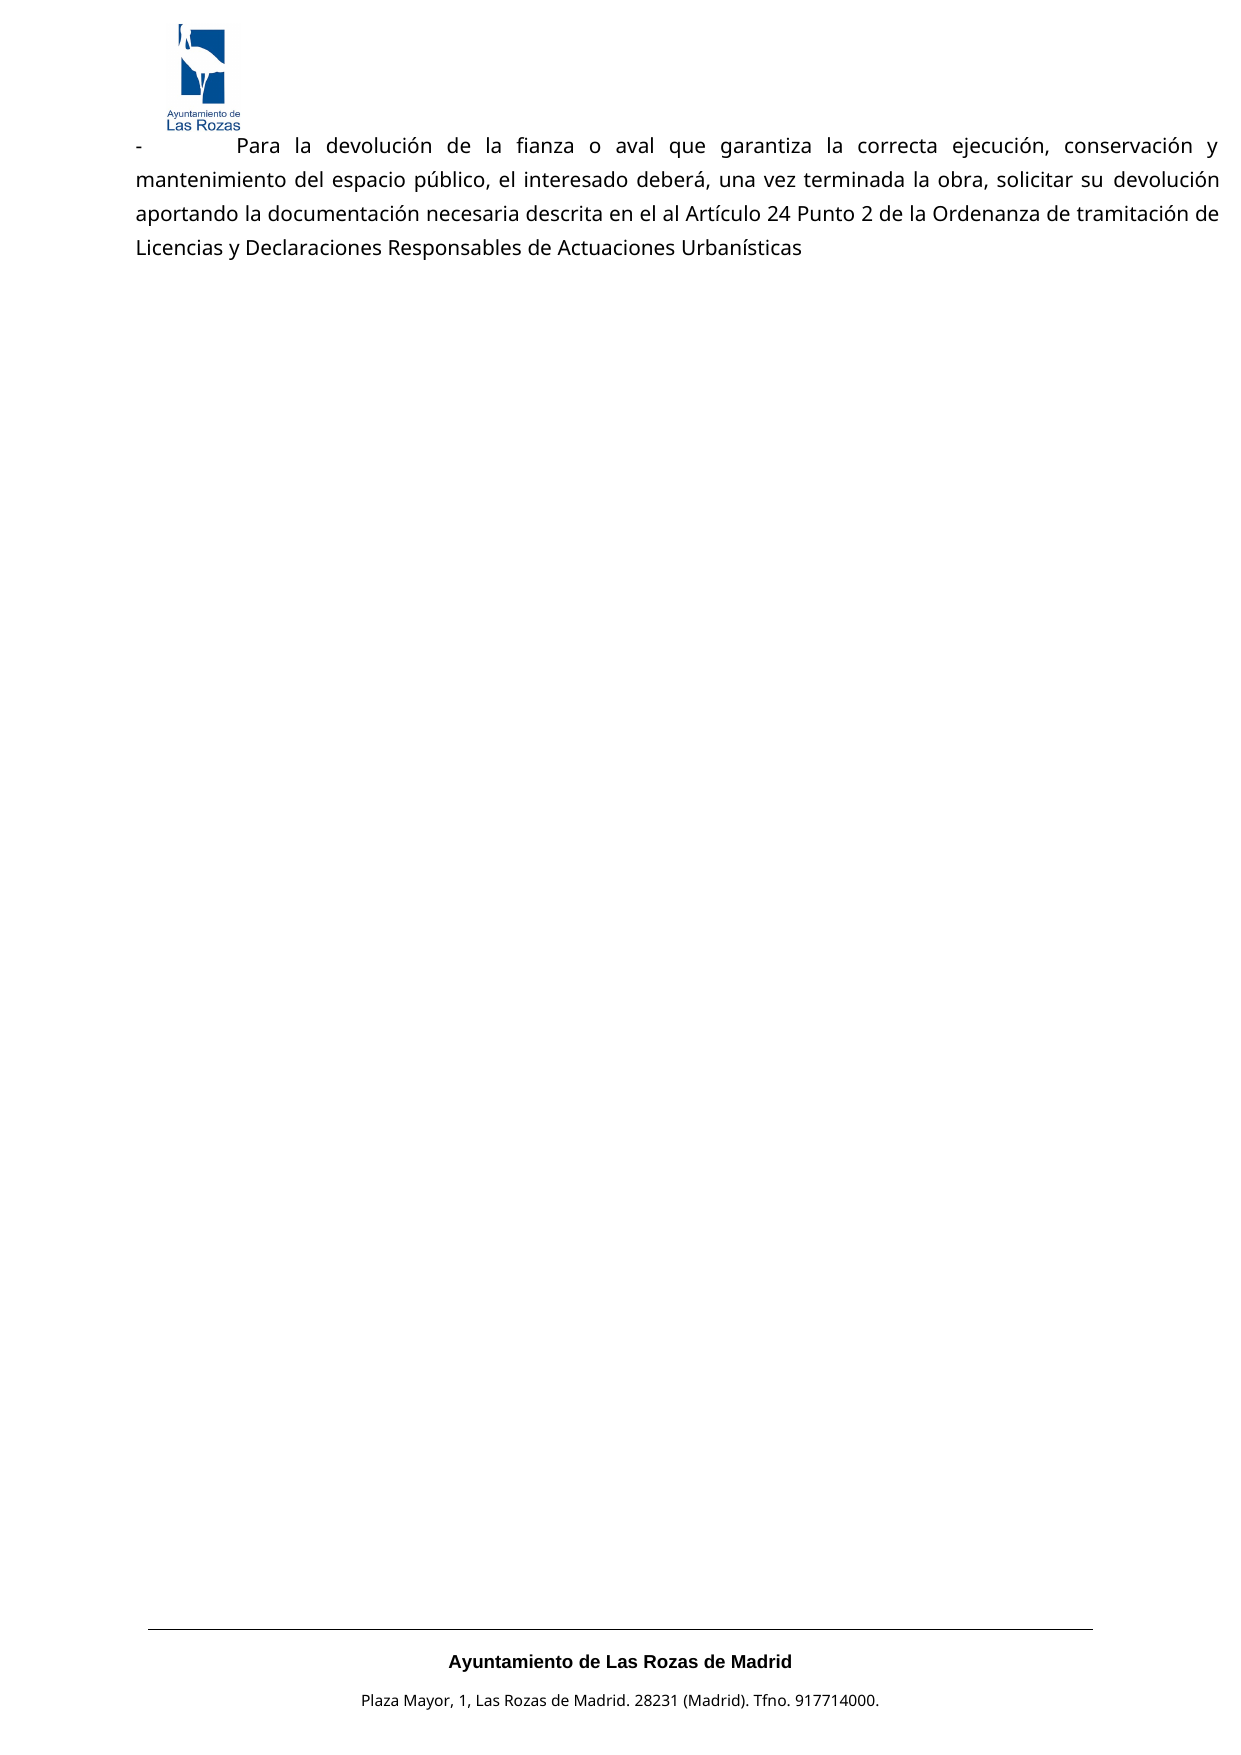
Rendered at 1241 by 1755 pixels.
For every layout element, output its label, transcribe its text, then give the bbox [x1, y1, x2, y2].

list Para la devolución de la fianza o aval que garantiza la correcta ejecución, conservación y mantenimiento del espacio público, el interesado deberá, una vez terminada la obra, solicitar su devolución aportando la documentación necesaria descrita en el al Artículo 24 Punto 2 de la Ordenanza de tramitación de Licencias y Declaraciones Responsables de Actuaciones Urbanísticas [135, 131, 1220, 262]
